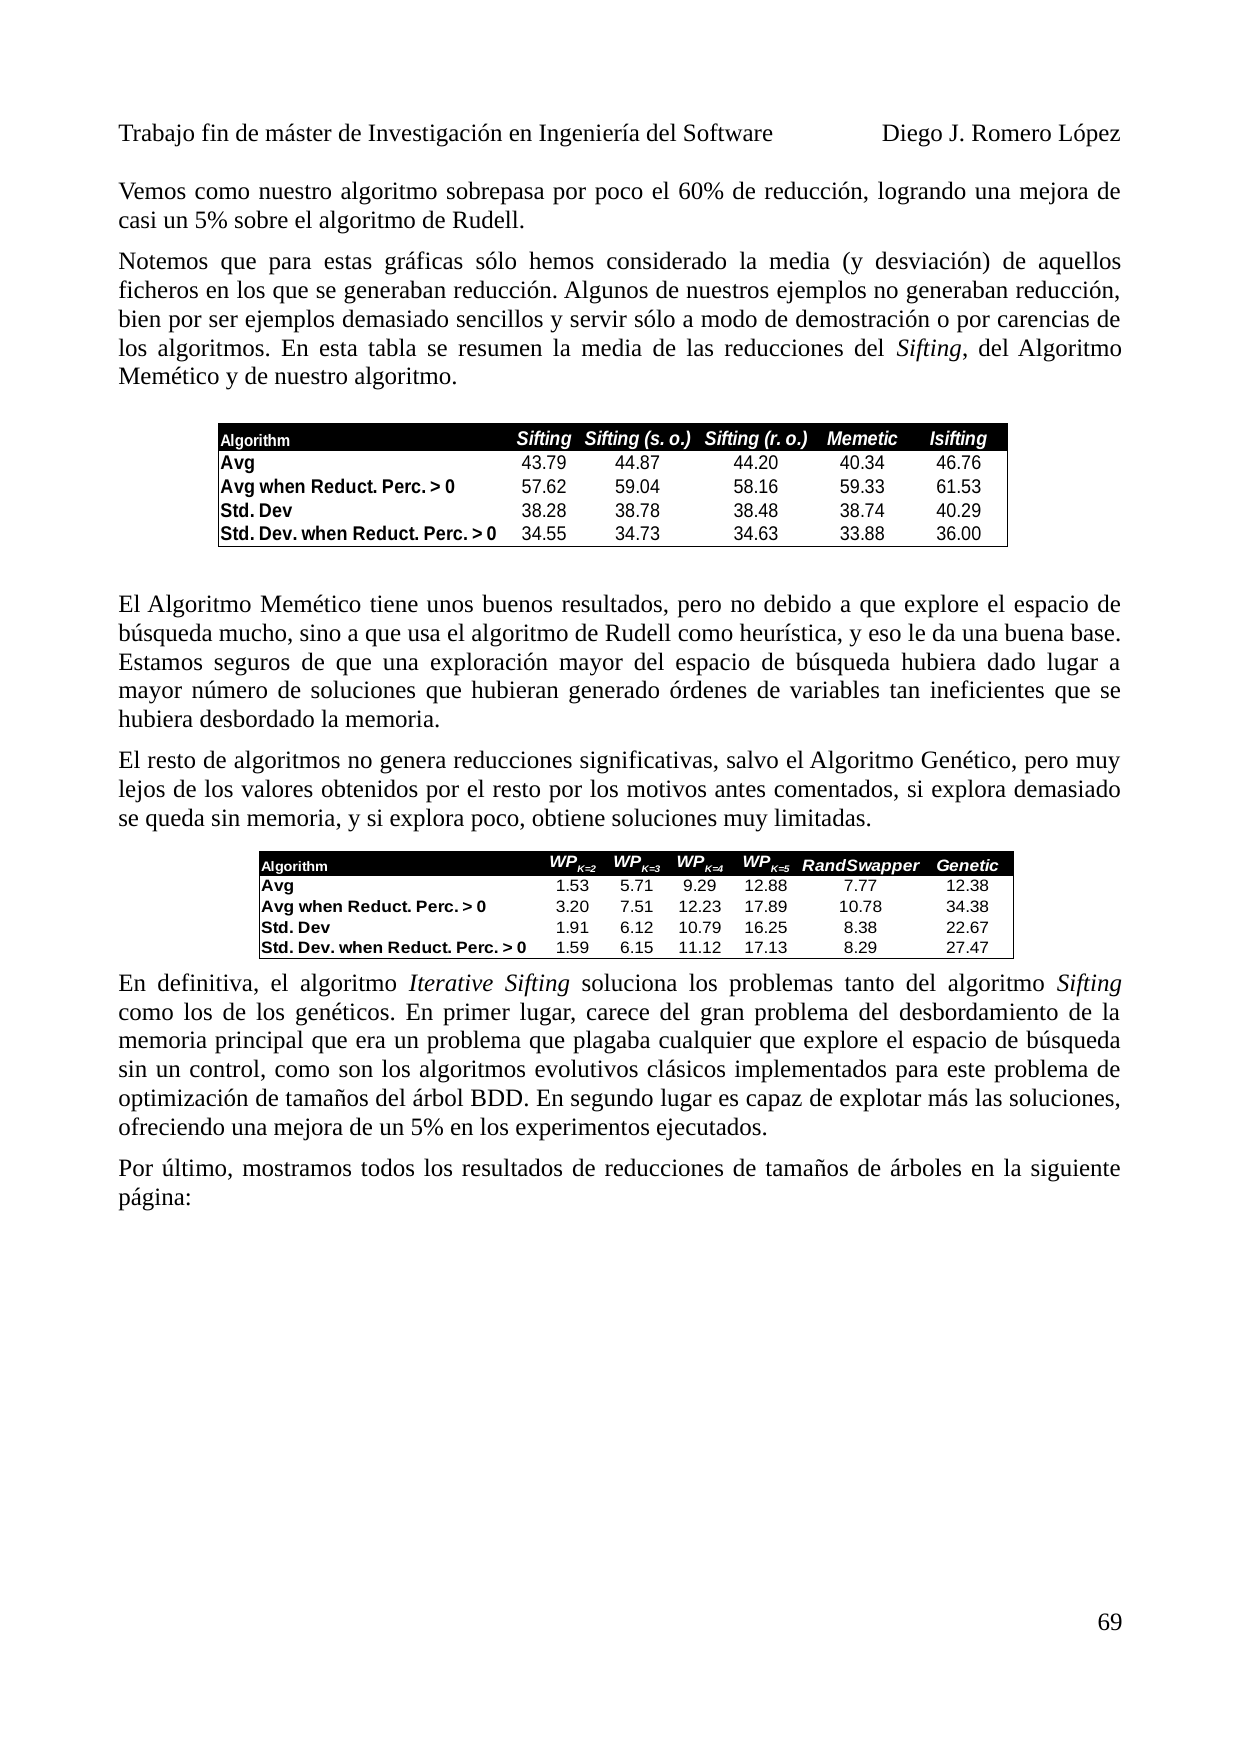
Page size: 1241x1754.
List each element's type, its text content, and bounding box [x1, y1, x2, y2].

text El Algoritmo Memético tiene unos buenos resultados, pero no debido a que explore el espacio de búsqueda mucho, sino a que usa el algoritmo de Rudell como heurística, y eso le da una buena base. Estamos seguros de que una exploración mayor del espacio de búsqueda hubiera dado lugar a mayor número de soluciones que hubieran generado órdenes de variables tan ineficientes que se hubiera desbordado la memoria. [118, 589, 1122, 733]
text Vemos como nuestro algoritmo sobrepasa por poco el 60% de reducción, logrando una mejora de casi un 5% sobre el algoritmo de Rudell. [118, 176, 1122, 234]
text El resto de algoritmos no genera reducciones significativas, salvo el Algoritmo Genético, pero muy lejos de los valores obtenidos por el resto por los motivos antes comentados, si explora demasiado se queda sin memoria, y si explora poco, obtiene soluciones muy limitadas. [118, 745, 1122, 832]
text Por último, mostramos todos los resultados de reducciones de tamaños de árboles en la siguiente página: [118, 1153, 1122, 1210]
text Notemos que para estas gráficas sólo hemos considerado la media (y desviación) de aquellos ficheros en los que se generaban reducción. Algunos de nuestros ejemplos no generaban reducción, bien por ser ejemplos demasiado sencillos y servir sólo a modo de demostración o por carencias de los algoritmos. En esta tabla se resumen la media de las reducciones del Sifting, del Algoritmo Memético y de nuestro algoritmo. [118, 246, 1122, 390]
text En definitiva, el algoritmo Iterative Sifting soluciona los problemas tanto del algoritmo Sifting como los de los genéticos. En primer lugar, carece del gran problema del desbordamiento de la memoria principal que era un problema que plagaba cualquier que explore el espacio de búsqueda sin un control, como son los algoritmos evolutivos clásicos implementados para este problema de optimización de tamaños del árbol BDD. En segundo lugar es capaz de explotar más las soluciones, ofreciendo una mejora de un 5% en los experimentos ejecutados. [118, 968, 1122, 1140]
